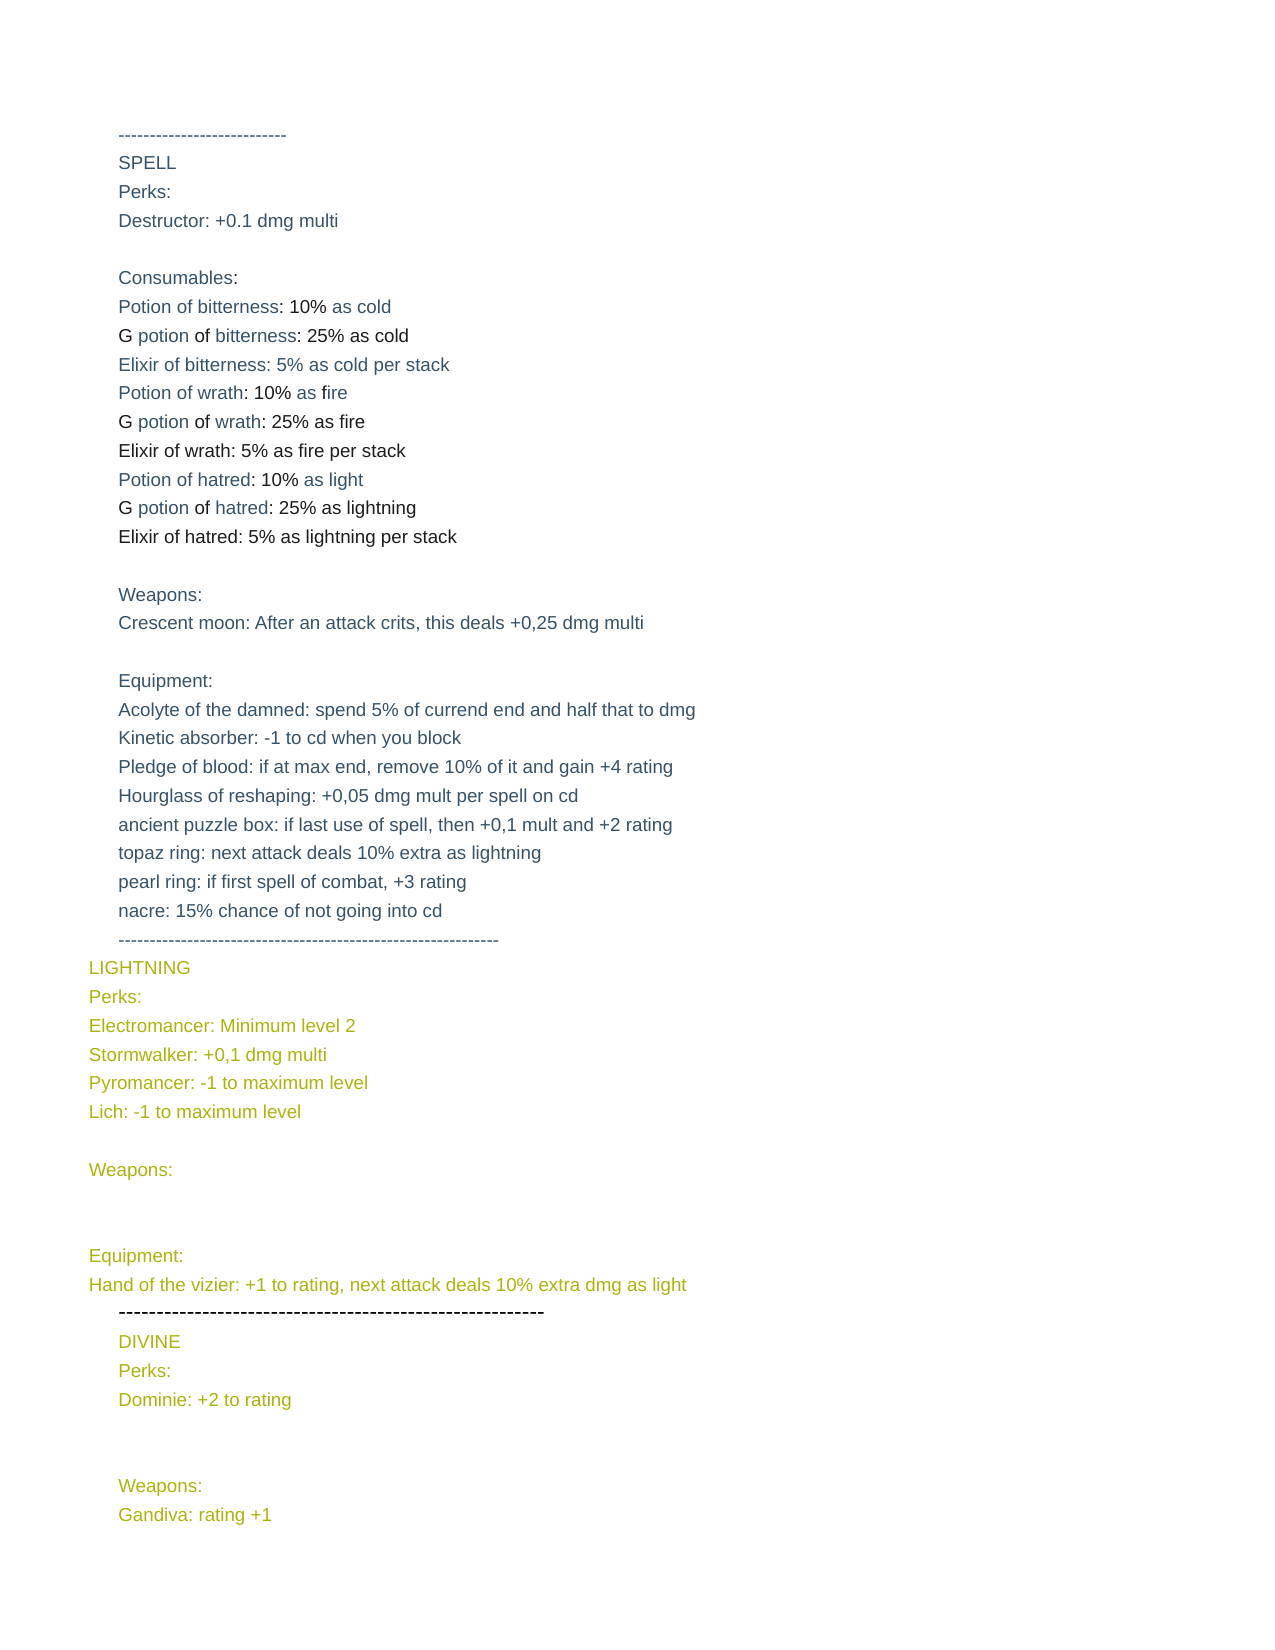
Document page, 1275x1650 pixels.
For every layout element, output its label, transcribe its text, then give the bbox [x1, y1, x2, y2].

text Weapons: [118, 1469, 1157, 1498]
text Elixir of hatred: 5% as lightning per stack [118, 521, 1157, 549]
text Potion of wrath: 10% as fire [118, 377, 1157, 406]
text Elixir of bitterness: 5% as cold per stack [118, 348, 1157, 377]
text Crescent moon: After an attack crits, this deals +0,25 dmg multi [118, 607, 1157, 636]
text DIVINE [118, 1326, 1157, 1354]
text Potion of hatred: 10% as light [118, 463, 1157, 492]
text Perks: [118, 1354, 1157, 1383]
text Electromancer: Minimum level 2 [89, 1009, 1157, 1038]
text Pyromancer: -1 to maximum level [89, 1067, 1157, 1096]
text nacre: 15% chance of not going into cd [118, 894, 1157, 923]
text Equipment: [118, 664, 1157, 693]
text G potion of hatred: 25% as lightning [118, 492, 1157, 521]
text --------------------------- SPELL Perks: Destructor: +0.1 dmg multi [118, 118, 1157, 233]
text Stormwalker: +0,1 dmg multi [89, 1038, 1157, 1067]
text Lich: -1 to maximum level [89, 1096, 1157, 1124]
text Weapons: [118, 578, 1157, 607]
text Hand of the vizier: +1 to rating, next attack deals 10% extra dmg as light [89, 1268, 1157, 1297]
text G potion of wrath: 25% as fire [118, 406, 1157, 434]
text pearl ring: if first spell of combat, +3 rating [118, 866, 1157, 894]
text topaz ring: next attack deals 10% extra as lightning [118, 837, 1157, 866]
text LIGHTNING [89, 952, 1157, 981]
text G potion of bitterness: 25% as cold [118, 319, 1157, 348]
text Dominie: +2 to rating [118, 1383, 1157, 1412]
text Potion of bitterness: 10% as cold [118, 291, 1157, 319]
text Elixir of wrath: 5% as fire per stack [118, 434, 1157, 463]
text Gandiva: rating +1 [118, 1498, 1157, 1527]
text ------------------------------------------------------------- [118, 923, 1157, 952]
text Consumables: [118, 262, 1157, 291]
text Weapons: [89, 1153, 1157, 1182]
text Kinetic absorber: -1 to cd when you block [118, 722, 1157, 751]
text ancient puzzle box: if last use of spell, then +0,1 mult and +2 rating [118, 808, 1157, 837]
text Perks: [89, 981, 1157, 1009]
text Acolyte of the damned: spend 5% of currend end and half that to dmg [118, 693, 1157, 722]
text -------------------------------------------------------- [118, 1297, 1157, 1326]
text Pledge of blood: if at max end, remove 10% of it and gain +4 rating [118, 751, 1157, 779]
text Equipment: [89, 1239, 1157, 1268]
text Hourglass of reshaping: +0,05 dmg mult per spell on cd [118, 779, 1157, 808]
